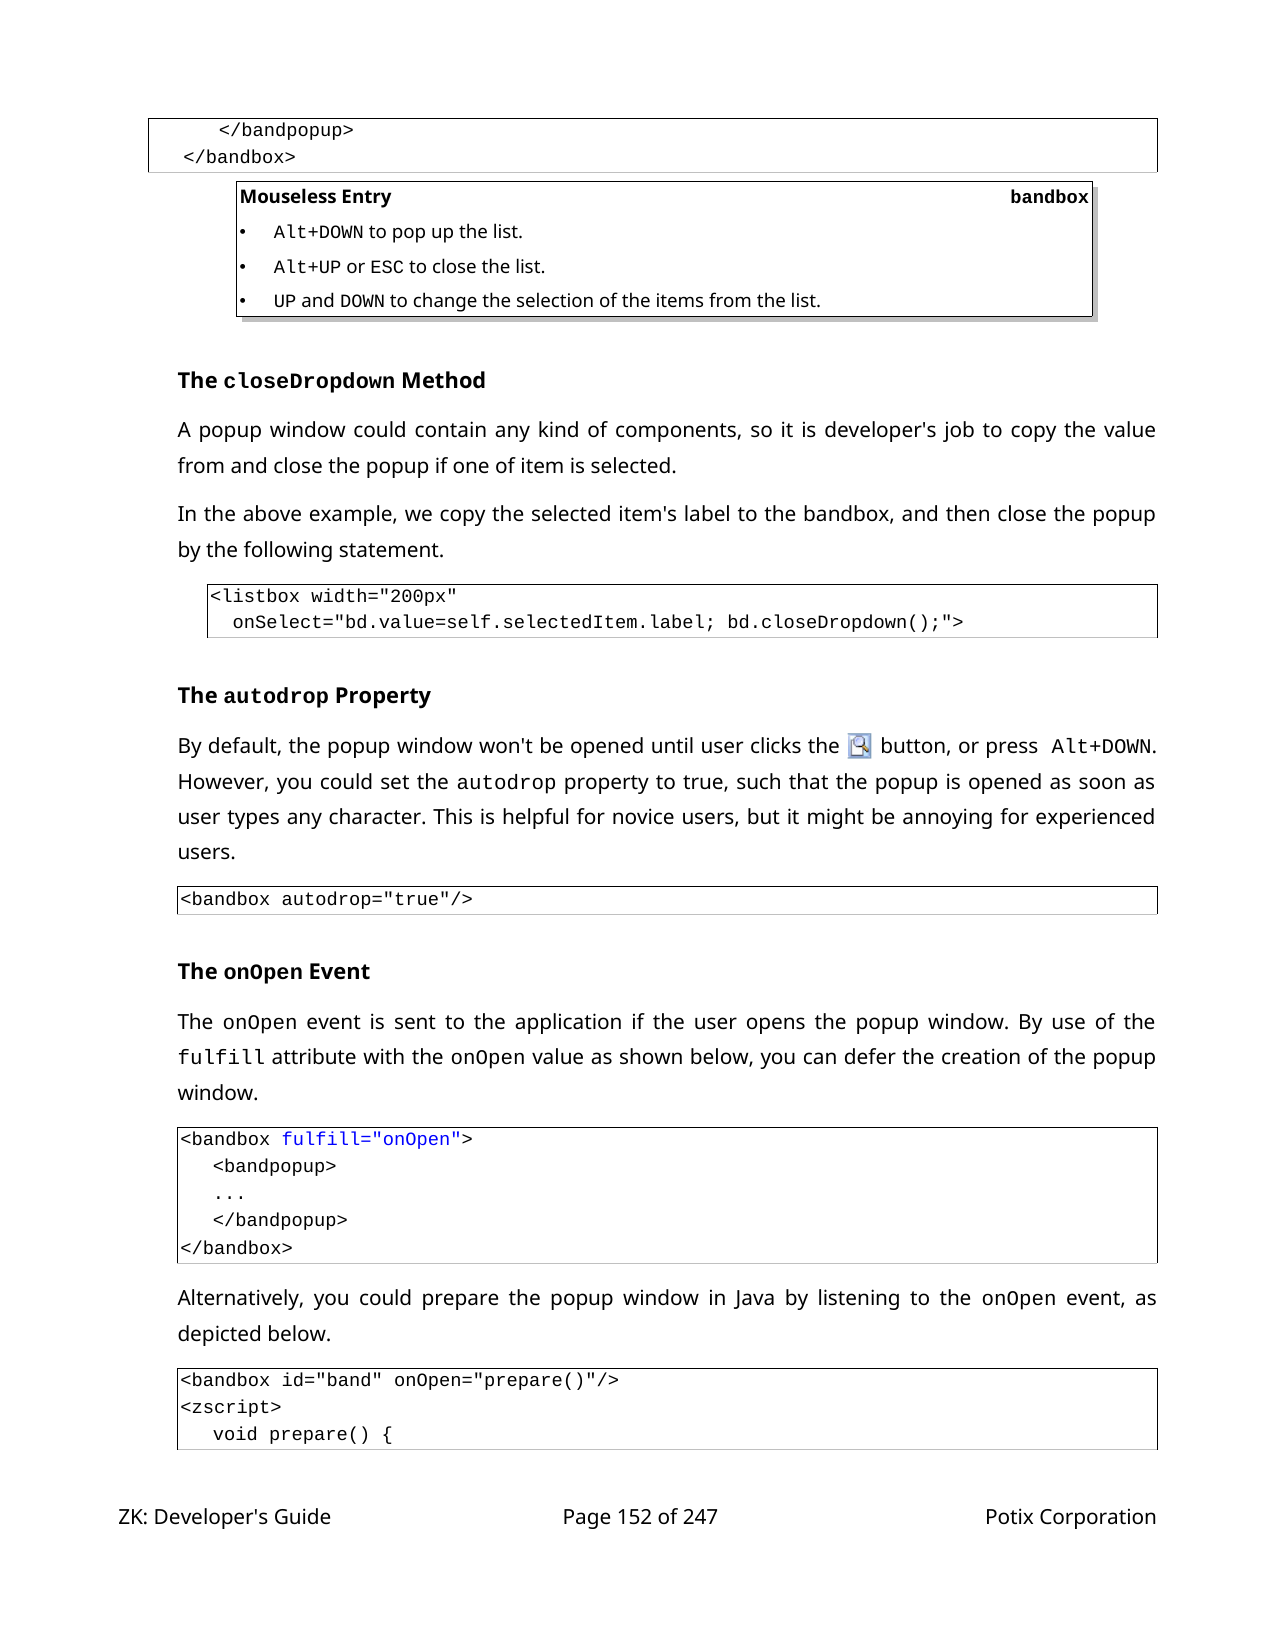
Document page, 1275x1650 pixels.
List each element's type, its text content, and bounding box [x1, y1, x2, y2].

text In the above example, we copy the selected item's label to the bandbox, and then close the popup by the following statement. [177, 499, 1157, 563]
picture [847, 732, 874, 760]
text ... [178, 1181, 1157, 1205]
text Alternatively, you could prepare the popup window in Java by listening to the onOpen event, as depicted below. [177, 1283, 1157, 1347]
text <bandbox id="band" onOpen="prepare()"/> [178, 1369, 1157, 1392]
list UP and DOWN to change the selection of the items from the list. [237, 284, 1092, 316]
list Alt+UP or ESC to close the list. [237, 250, 1092, 279]
text <zscript> [178, 1395, 1157, 1419]
text <bandbox fulfill="onOpen"> [178, 1128, 1157, 1151]
text Mouseless Entry bandbox [237, 182, 1092, 209]
text <bandpopup> [178, 1154, 1157, 1178]
text By default, the popup window won't be opened until user clicks the button, or press Alt+DOWN. However, you could set the autodrop property to true, such that the popup is opened as soon as user types any character. This is helpful for novice users, but it might be annoying for experienced users. [177, 731, 1157, 866]
text <bandbox autodrop="true"/> [178, 887, 1157, 914]
text </bandpopup> </bandbox> [149, 119, 1157, 172]
text <listbox width="200px" onSelect="bd.value=self.selectedItem.label; bd.closeDropdown();"> [208, 585, 1157, 637]
text </bandbox> [178, 1236, 1157, 1263]
subtitle The autodrop Property [177, 680, 1157, 710]
text void prepare() { [178, 1422, 1157, 1449]
text </bandpopup> [178, 1208, 1157, 1233]
subtitle The onOpen Event [177, 956, 1157, 986]
list Alt+DOWN to pop up the list. [237, 215, 1092, 244]
text The onOpen event is sent to the application if the user opens the popup window. By use of the fulfill attribute with the onOpen value as shown below, you can defer the creation of the popup window. [177, 1007, 1157, 1106]
subtitle The closeDropdown Method [177, 365, 1157, 395]
text A popup window could contain any kind of components, so it is developer's job to copy the value from and close the popup if one of item is selected. [177, 416, 1157, 479]
